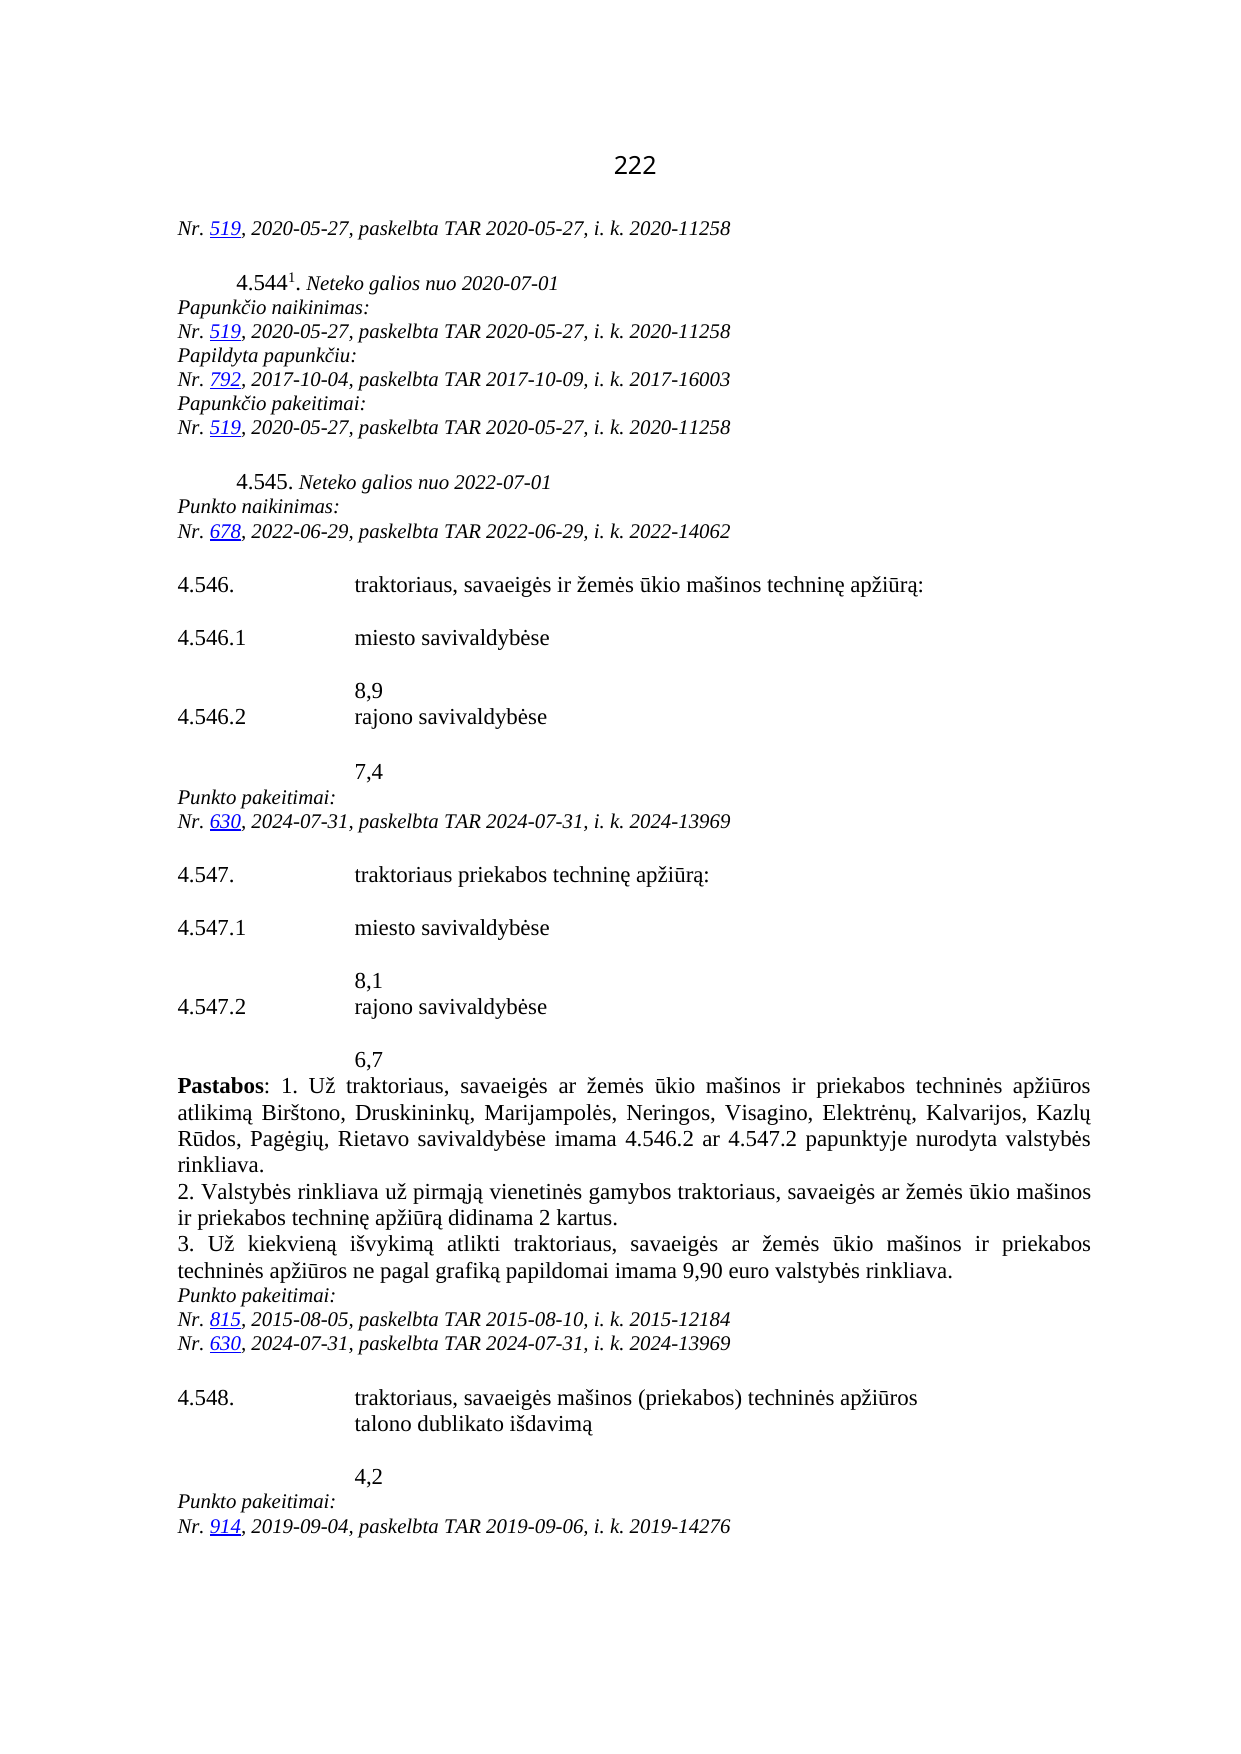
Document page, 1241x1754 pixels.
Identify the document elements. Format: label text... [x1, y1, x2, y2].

text Nr. 914, 2019-09-04, paskelbta TAR 2019-09-06, i. k. 2019-14276 [177, 1513, 1092, 1538]
text Pastabos: 1. Už traktoriaus, savaeigės ar žemės ūkio mašinos ir priekabos techninės apžiūros atlikimą Birštono, Druskininkų, Marijampolės, Neringos, Visagino, Elektrėnų, Kalvarijos, Kazlų Rūdos, Pagėgių, Rietavo savivaldybėse imama 4.546.2 ar 4.547.2 papunktyje nurodyta valstybės rinkliava. [177, 1072, 1092, 1178]
text 4.5441. Neteko galios nuo 2020-07-01 [177, 269, 1092, 295]
text 4.546. traktoriaus, savaeigės ir žemės ūkio mašinos techninę apžiūrą: [177, 571, 945, 624]
text Papunkčio naikinimas: [177, 295, 1092, 319]
text Nr. 519, 2020-05-27, paskelbta TAR 2020-05-27, i. k. 2020-11258 [177, 415, 1092, 439]
text 4.548. traktoriaus, savaeigės mašinos (priekabos) techninės apžiūros talono dublikato išdavimą 4,2 [177, 1384, 945, 1489]
text 2. Valstybės rinkliava už pirmąją vienetinės gamybos traktoriaus, savaeigės ar žemės ūkio mašinos ir priekabos techninę apžiūrą didinama 2 kartus. [177, 1178, 1092, 1230]
text 3. Už kiekvieną išvykimą atlikti traktoriaus, savaeigės ar žemės ūkio mašinos ir priekabos techninės apžiūros ne pagal grafiką papildomai imama 9,90 euro valstybės rinkliava. [177, 1230, 1092, 1283]
text 4.546.2 rajono savivaldybėse 7,4 [177, 703, 945, 784]
text Punkto naikinimas: [177, 494, 1092, 518]
text Papunkčio pakeitimai: [177, 391, 1092, 415]
text Nr. 630, 2024-07-31, paskelbta TAR 2024-07-31, i. k. 2024-13969 [177, 1331, 1092, 1355]
text 4.547. traktoriaus priekabos techninę apžiūrą: [177, 861, 738, 914]
text Nr. 519, 2020-05-27, paskelbta TAR 2020-05-27, i. k. 2020-11258 [177, 319, 1092, 343]
text Nr. 519, 2020-05-27, paskelbta TAR 2020-05-27, i. k. 2020-11258 [177, 216, 1092, 240]
text Nr. 792, 2017-10-04, paskelbta TAR 2017-10-09, i. k. 2017-16003 [177, 367, 1092, 391]
text Punkto pakeitimai: [177, 784, 1092, 809]
text Nr. 815, 2015-08-05, paskelbta TAR 2015-08-10, i. k. 2015-12184 [177, 1307, 1092, 1331]
text Papildyta papunkčiu: [177, 343, 1092, 367]
text 4.545. Neteko galios nuo 2022-07-01 [177, 468, 1092, 494]
text Nr. 678, 2022-06-29, paskelbta TAR 2022-06-29, i. k. 2022-14062 [177, 518, 1092, 543]
text 4.546.1 miesto savivaldybėse 8,9 [177, 624, 945, 703]
text Nr. 630, 2024-07-31, paskelbta TAR 2024-07-31, i. k. 2024-13969 [177, 809, 1092, 833]
text 4.547.2 rajono savivaldybėse 6,7 [177, 993, 738, 1072]
text Punkto pakeitimai: [177, 1283, 1092, 1307]
text 4.547.1 miesto savivaldybėse 8,1 [177, 914, 738, 993]
text Punkto pakeitimai: [177, 1489, 1092, 1513]
